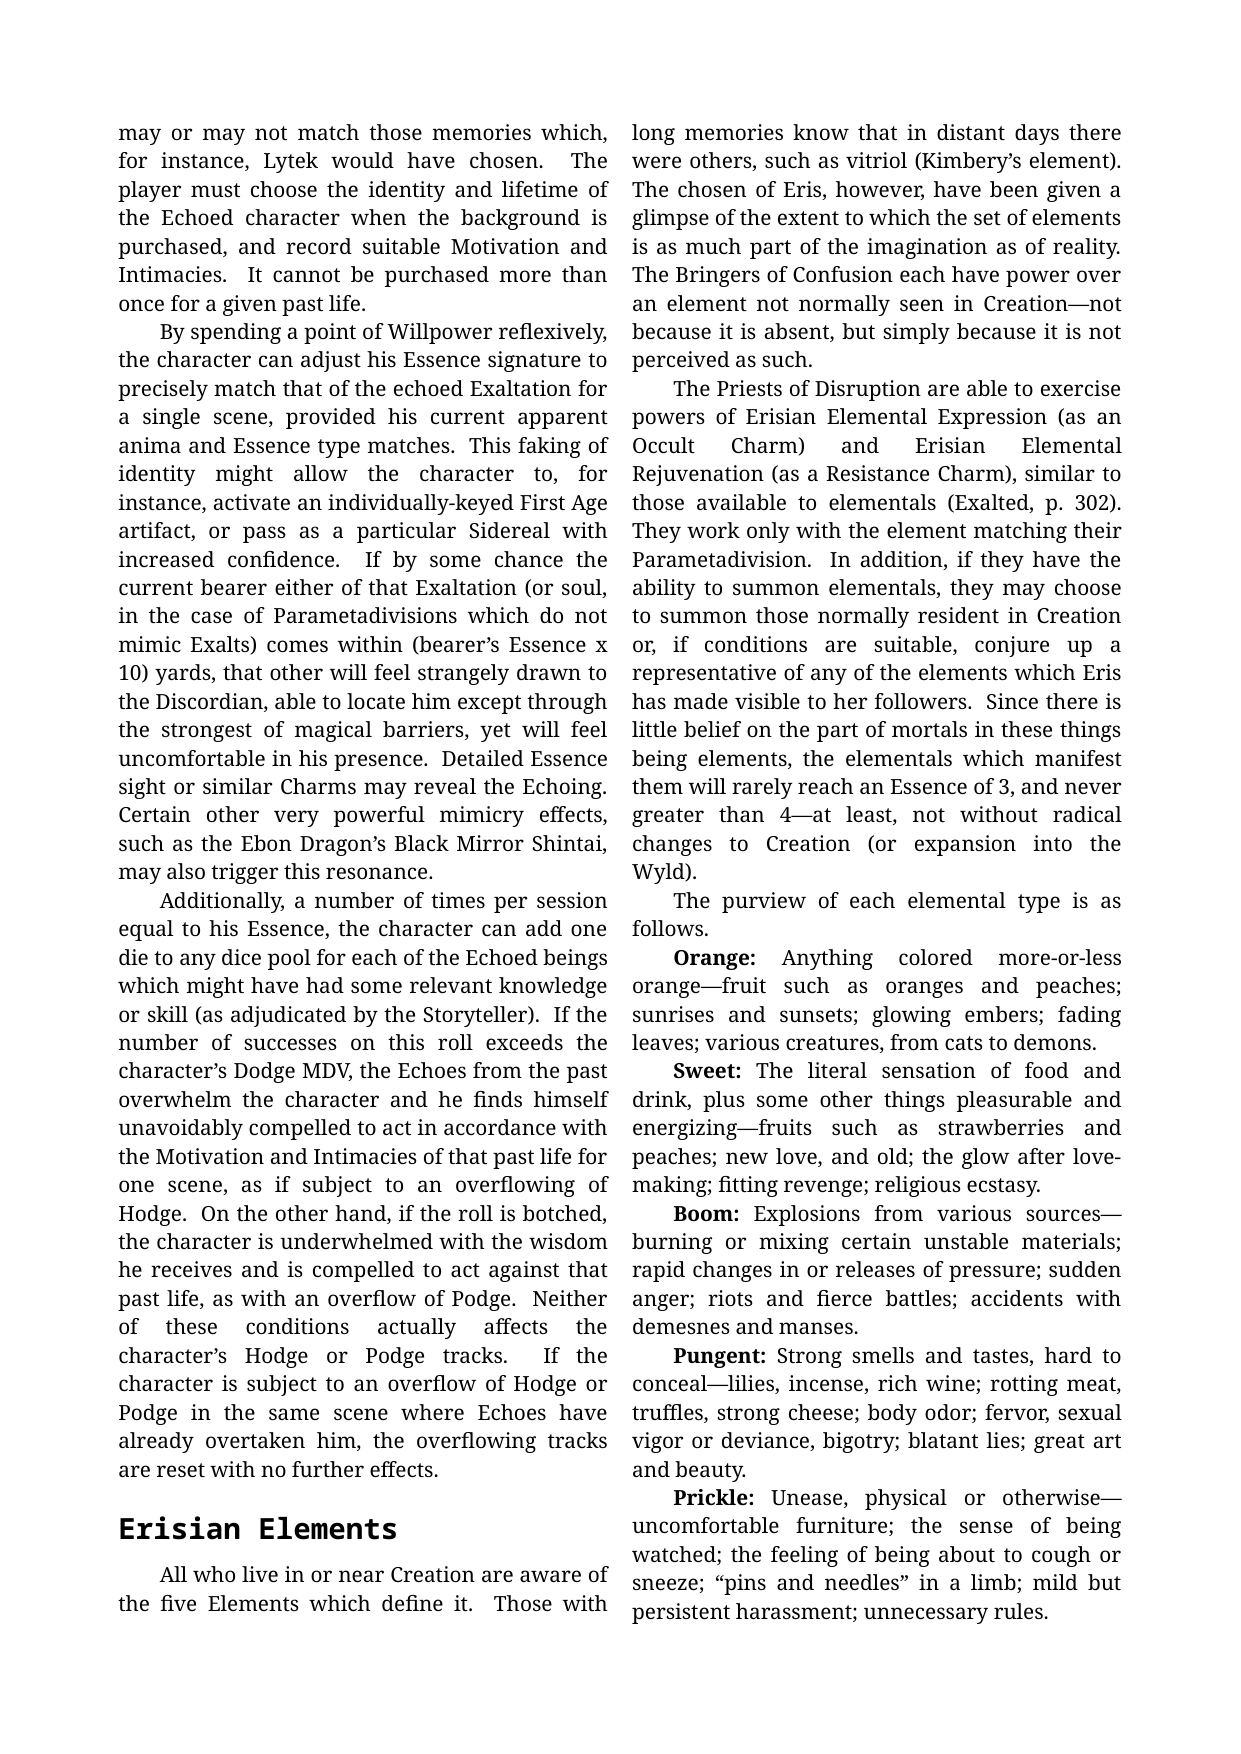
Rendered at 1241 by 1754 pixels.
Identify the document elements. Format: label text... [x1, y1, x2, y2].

text may or may not match those memories which, for instance, Lytek would have chosen. The player must choose the identity and lifetime of the Echoed character when the background is purchased, and record suitable Motivation and Intimacies. It cannot be purchased more than once for a given past life. [118, 118, 608, 317]
text Pungent: Strong smells and tastes, hard to conceal—lilies, incense, rich wine; rotting meat, truffles, strong cheese; body odor; fervor, sexual vigor or deviance, bigotry; blatant lies; great art and beauty. [632, 1341, 1122, 1483]
text Additionally, a number of times per session equal to his Essence, the character can add one die to any dice pool for each of the Echoed beings which might have had some relevant knowledge or skill (as adjudicated by the Storyteller). If the number of successes on this roll exceeds the character’s Dodge MDV, the Echoes from the past overwhelm the character and he finds himself unavoidably compelled to act in accordance with the Motivation and Intimacies of that past life for one scene, as if subject to an overflowing of Hodge. On the other hand, if the roll is botched, the character is underwhelmed with the wisdom he receives and is compelled to act against that past life, as with an overflow of Podge. Neither of these conditions actually affects the character’s Hodge or Podge tracks. If the character is subject to an overflow of Hodge or Podge in the same scene where Echoes have already overtaken him, the overflowing tracks are reset with no further effects. [118, 886, 608, 1483]
text By spending a point of Willpower reflexively, the character can adjust his Essence signature to precisely match that of the echoed Exaltation for a single scene, provided his current apparent anima and Essence type matches. This faking of identity might allow the character to, for instance, activate an individually-keyed First Age artifact, or pass as a particular Sidereal with increased confidence. If by some chance the current bearer either of that Exaltation (or soul, in the case of Parametadivisions which do not mimic Exalts) comes within (bearer’s Essence x 10) yards, that other will feel strangely drawn to the Discordian, able to locate him except through the strongest of magical barriers, yet will feel uncomfortable in his presence. Detailed Essence sight or similar Charms may reveal the Echoing. Certain other very powerful mimicry effects, such as the Ebon Dragon’s Black Mirror Shintai, may also trigger this resonance. [118, 317, 608, 886]
text Orange: Anything colored more-or-less orange—fruit such as oranges and peaches; sunrises and sunsets; glowing embers; fading leaves; various creatures, from cats to demons. [632, 943, 1122, 1057]
text The purview of each elemental type is as follows. [632, 886, 1122, 943]
text long memories know that in distant days there were others, such as vitriol (Kimbery’s element). The chosen of Eris, however, have been given a glimpse of the extent to which the set of elements is as much part of the imagination as of reality. The Bringers of Confusion each have power over an element not normally seen in Creation—not because it is absent, but simply because it is not perceived as such. [632, 118, 1122, 374]
text Boom: Explosions from various sources—burning or mixing certain unstable materials; rapid changes in or releases of pressure; sudden anger; riots and fierce battles; accidents with demesnes and manses. [632, 1199, 1122, 1341]
text Prickle: Unease, physical or otherwise—uncomfortable furniture; the sense of being watched; the feeling of being about to cough or sneeze; “pins and needles” in a limb; mild but persistent harassment; unnecessary rules. [632, 1483, 1122, 1625]
text Sweet: The literal sensation of food and drink, plus some other things pleasurable and energizing—fruits such as strawberries and peaches; new love, and old; the glow after love-making; fitting revenge; religious ecstasy. [632, 1057, 1122, 1199]
subtitle Erisian Elements [118, 1508, 608, 1548]
text The Priests of Disruption are able to exercise powers of Erisian Elemental Expression (as an Occult Charm) and Erisian Elemental Rejuvenation (as a Resistance Charm), similar to those available to elementals (Exalted, p. 302). They work only with the element matching their Parametadivision. In addition, if they have the ability to summon elementals, they may choose to summon those normally resident in Creation or, if conditions are suitable, conjure up a representative of any of the elements which Eris has made visible to her followers. Since there is little belief on the part of mortals in these things being elements, the elementals which manifest them will rarely reach an Essence of 3, and never greater than 4—at least, not without radical changes to Creation (or expansion into the Wyld). [632, 374, 1122, 886]
text All who live in or near Creation are aware of the five Elements which define it. Those with [118, 1560, 608, 1617]
